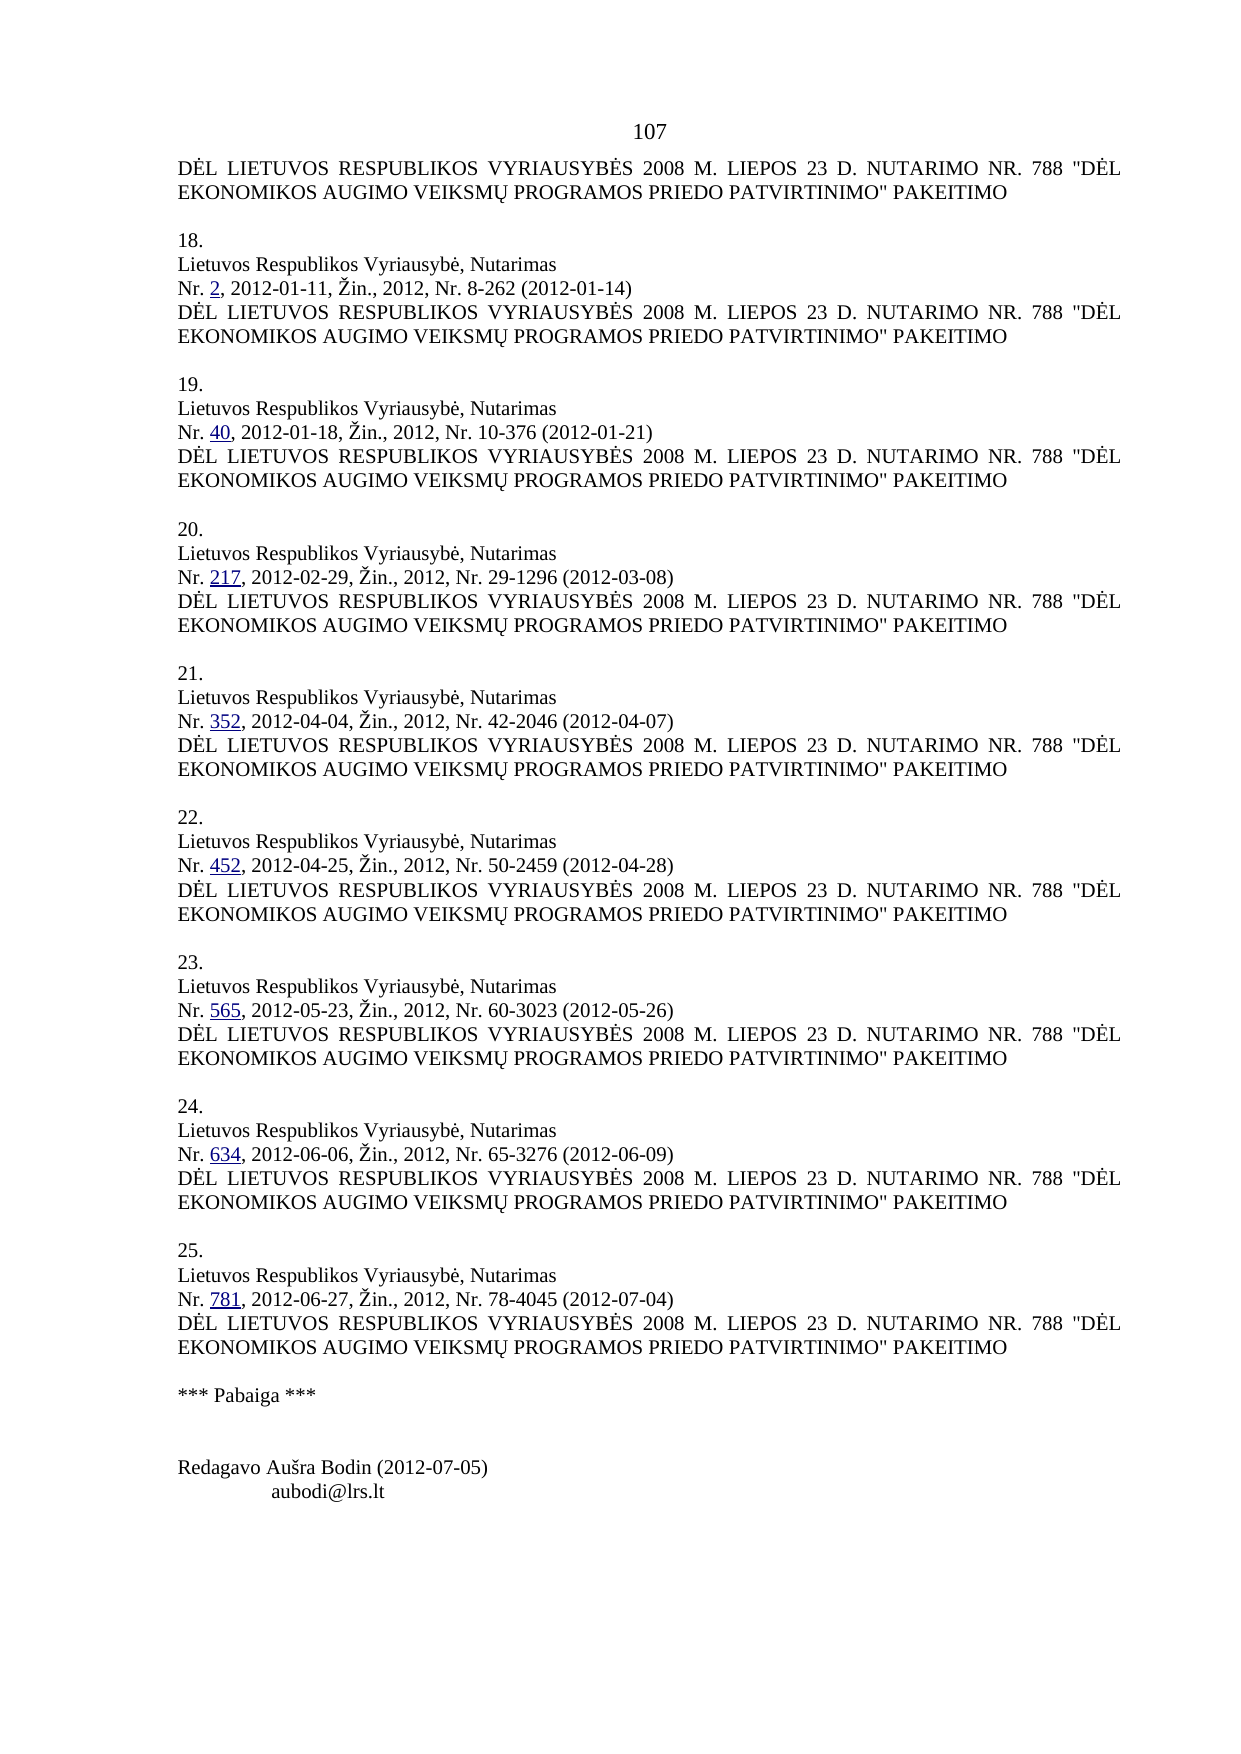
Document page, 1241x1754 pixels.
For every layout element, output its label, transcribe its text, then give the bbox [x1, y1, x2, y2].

text Redagavo Aušra Bodin (2012-07-05) [177, 1455, 1122, 1479]
text 22. [177, 805, 1122, 829]
text Lietuvos Respublikos Vyriausybė, Nutarimas [177, 974, 1122, 998]
text DĖL LIETUVOS RESPUBLIKOS VYRIAUSYBĖS 2008 M. LIEPOS 23 D. NUTARIMO NR. 788 "DĖL EKONOMIKOS AUGIMO VEIKSMŲ PROGRAMOS PRIEDO PATVIRTINIMO" PAKEITIMO [177, 1311, 1122, 1359]
text Nr. 452, 2012-04-25, Žin., 2012, Nr. 50-2459 (2012-04-28) [177, 853, 1122, 877]
text 19. [177, 372, 1122, 396]
text Lietuvos Respublikos Vyriausybė, Nutarimas [177, 252, 1122, 276]
text Nr. 352, 2012-04-04, Žin., 2012, Nr. 42-2046 (2012-04-07) [177, 709, 1122, 733]
text DĖL LIETUVOS RESPUBLIKOS VYRIAUSYBĖS 2008 M. LIEPOS 23 D. NUTARIMO NR. 788 "DĖL EKONOMIKOS AUGIMO VEIKSMŲ PROGRAMOS PRIEDO PATVIRTINIMO" PAKEITIMO [177, 300, 1122, 348]
text Nr. 781, 2012-06-27, Žin., 2012, Nr. 78-4045 (2012-07-04) [177, 1287, 1122, 1311]
text DĖL LIETUVOS RESPUBLIKOS VYRIAUSYBĖS 2008 M. LIEPOS 23 D. NUTARIMO NR. 788 "DĖL EKONOMIKOS AUGIMO VEIKSMŲ PROGRAMOS PRIEDO PATVIRTINIMO" PAKEITIMO [177, 156, 1122, 204]
text 21. [177, 661, 1122, 685]
text Nr. 40, 2012-01-18, Žin., 2012, Nr. 10-376 (2012-01-21) [177, 420, 1122, 444]
text Nr. 217, 2012-02-29, Žin., 2012, Nr. 29-1296 (2012-03-08) [177, 565, 1122, 589]
text Lietuvos Respublikos Vyriausybė, Nutarimas [177, 1262, 1122, 1287]
text DĖL LIETUVOS RESPUBLIKOS VYRIAUSYBĖS 2008 M. LIEPOS 23 D. NUTARIMO NR. 788 "DĖL EKONOMIKOS AUGIMO VEIKSMŲ PROGRAMOS PRIEDO PATVIRTINIMO" PAKEITIMO [177, 1022, 1122, 1070]
text 18. [177, 228, 1122, 252]
text Nr. 565, 2012-05-23, Žin., 2012, Nr. 60-3023 (2012-05-26) [177, 998, 1122, 1022]
text DĖL LIETUVOS RESPUBLIKOS VYRIAUSYBĖS 2008 M. LIEPOS 23 D. NUTARIMO NR. 788 "DĖL EKONOMIKOS AUGIMO VEIKSMŲ PROGRAMOS PRIEDO PATVIRTINIMO" PAKEITIMO [177, 589, 1122, 637]
text Nr. 2, 2012-01-11, Žin., 2012, Nr. 8-262 (2012-01-14) [177, 276, 1122, 300]
text 20. [177, 517, 1122, 541]
text DĖL LIETUVOS RESPUBLIKOS VYRIAUSYBĖS 2008 M. LIEPOS 23 D. NUTARIMO NR. 788 "DĖL EKONOMIKOS AUGIMO VEIKSMŲ PROGRAMOS PRIEDO PATVIRTINIMO" PAKEITIMO [177, 733, 1122, 781]
text DĖL LIETUVOS RESPUBLIKOS VYRIAUSYBĖS 2008 M. LIEPOS 23 D. NUTARIMO NR. 788 "DĖL EKONOMIKOS AUGIMO VEIKSMŲ PROGRAMOS PRIEDO PATVIRTINIMO" PAKEITIMO [177, 877, 1122, 926]
text Lietuvos Respublikos Vyriausybė, Nutarimas [177, 1118, 1122, 1142]
text Lietuvos Respublikos Vyriausybė, Nutarimas [177, 396, 1122, 420]
text aubodi@lrs.lt [177, 1479, 1122, 1503]
text Lietuvos Respublikos Vyriausybė, Nutarimas [177, 541, 1122, 565]
text 24. [177, 1094, 1122, 1118]
text Nr. 634, 2012-06-06, Žin., 2012, Nr. 65-3276 (2012-06-09) [177, 1142, 1122, 1166]
text *** Pabaiga *** [177, 1383, 1122, 1407]
text Lietuvos Respublikos Vyriausybė, Nutarimas [177, 829, 1122, 853]
text 23. [177, 950, 1122, 974]
text 25. [177, 1238, 1122, 1262]
text DĖL LIETUVOS RESPUBLIKOS VYRIAUSYBĖS 2008 M. LIEPOS 23 D. NUTARIMO NR. 788 "DĖL EKONOMIKOS AUGIMO VEIKSMŲ PROGRAMOS PRIEDO PATVIRTINIMO" PAKEITIMO [177, 1166, 1122, 1214]
text Lietuvos Respublikos Vyriausybė, Nutarimas [177, 685, 1122, 709]
text DĖL LIETUVOS RESPUBLIKOS VYRIAUSYBĖS 2008 M. LIEPOS 23 D. NUTARIMO NR. 788 "DĖL EKONOMIKOS AUGIMO VEIKSMŲ PROGRAMOS PRIEDO PATVIRTINIMO" PAKEITIMO [177, 444, 1122, 492]
